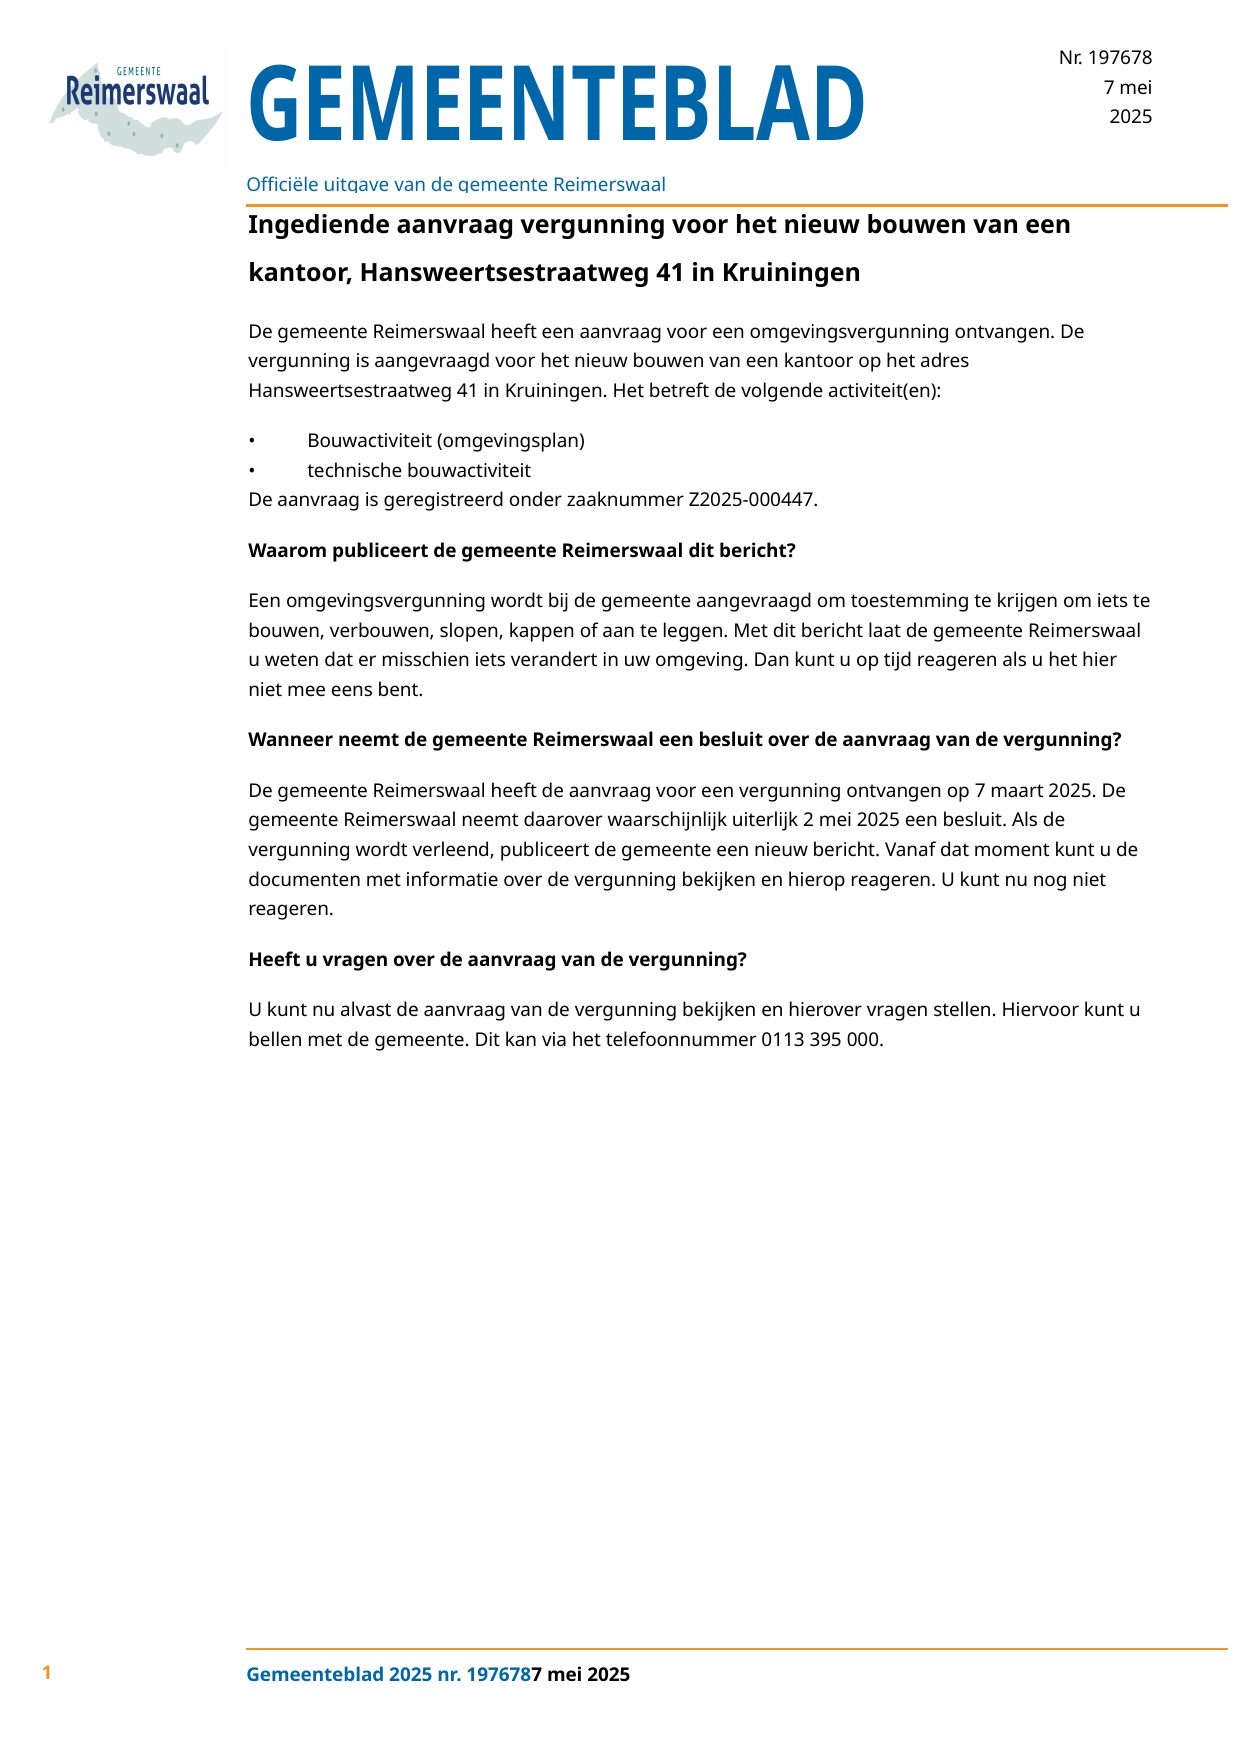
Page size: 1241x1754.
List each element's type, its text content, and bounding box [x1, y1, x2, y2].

text Ingediende aanvraag vergunning voor het nieuw bouwen van een kantoor, Hansweertsestraatweg 41 in Kruiningen [248, 207, 1152, 288]
text De gemeente Reimerswaal heeft een aanvraag voor een omgevingsvergunning ontvangen. De vergunning is aangevraagd voor het nieuw bouwen van een kantoor op het adres Hansweertsestraatweg 41 in Kruiningen. Het betreft de volgende activiteit(en): [248, 318, 1152, 403]
text Een omgevingsvergunning wordt bij de gemeente aangevraagd om toestemming te krijgen om iets te bouwen, verbouwen, slopen, kappen of aan te leggen. Met dit bericht laat de gemeente Reimerswaal u weten dat er misschien iets verandert in uw omgeving. Dan kunt u op tijd reageren als u het hier niet mee eens bent. [248, 587, 1152, 702]
text U kunt nu alvast de aanvraag van de vergunning bekijken en hierover vragen stellen. Hiervoor kunt u bellen met de gemeente. Dit kan via het telefoonnummer 0113 395 000. [248, 996, 1152, 1052]
text De aanvraag is geregistreerd onder zaaknummer Z2025-000447. [248, 487, 1152, 512]
text De gemeente Reimerswaal heeft de aanvraag voor een vergunning ontvangen op 7 maart 2025. De gemeente Reimerswaal neemt daarover waarschijnlijk uiterlijk 2 mei 2025 een besluit. Als de vergunning wordt verleend, publiceert de gemeente een nieuw bericht. Vanaf dat moment kunt u de documenten met informatie over de vergunning bekijken en hierop reageren. U kunt nu nog niet reageren. [248, 777, 1152, 921]
picture [41, 47, 231, 172]
list Bouwactiviteit (omgevingsplan) [248, 427, 1152, 453]
text Waarom publiceert de gemeente Reimerswaal dit bericht? [248, 537, 1152, 563]
list technische bouwactiviteit [248, 457, 1152, 483]
text Wanneer neemt de gemeente Reimerswaal een besluit over de aanvraag van de vergunning? [248, 727, 1152, 752]
text Heeft u vragen over de aanvraag van de vergunning? [248, 946, 1152, 972]
